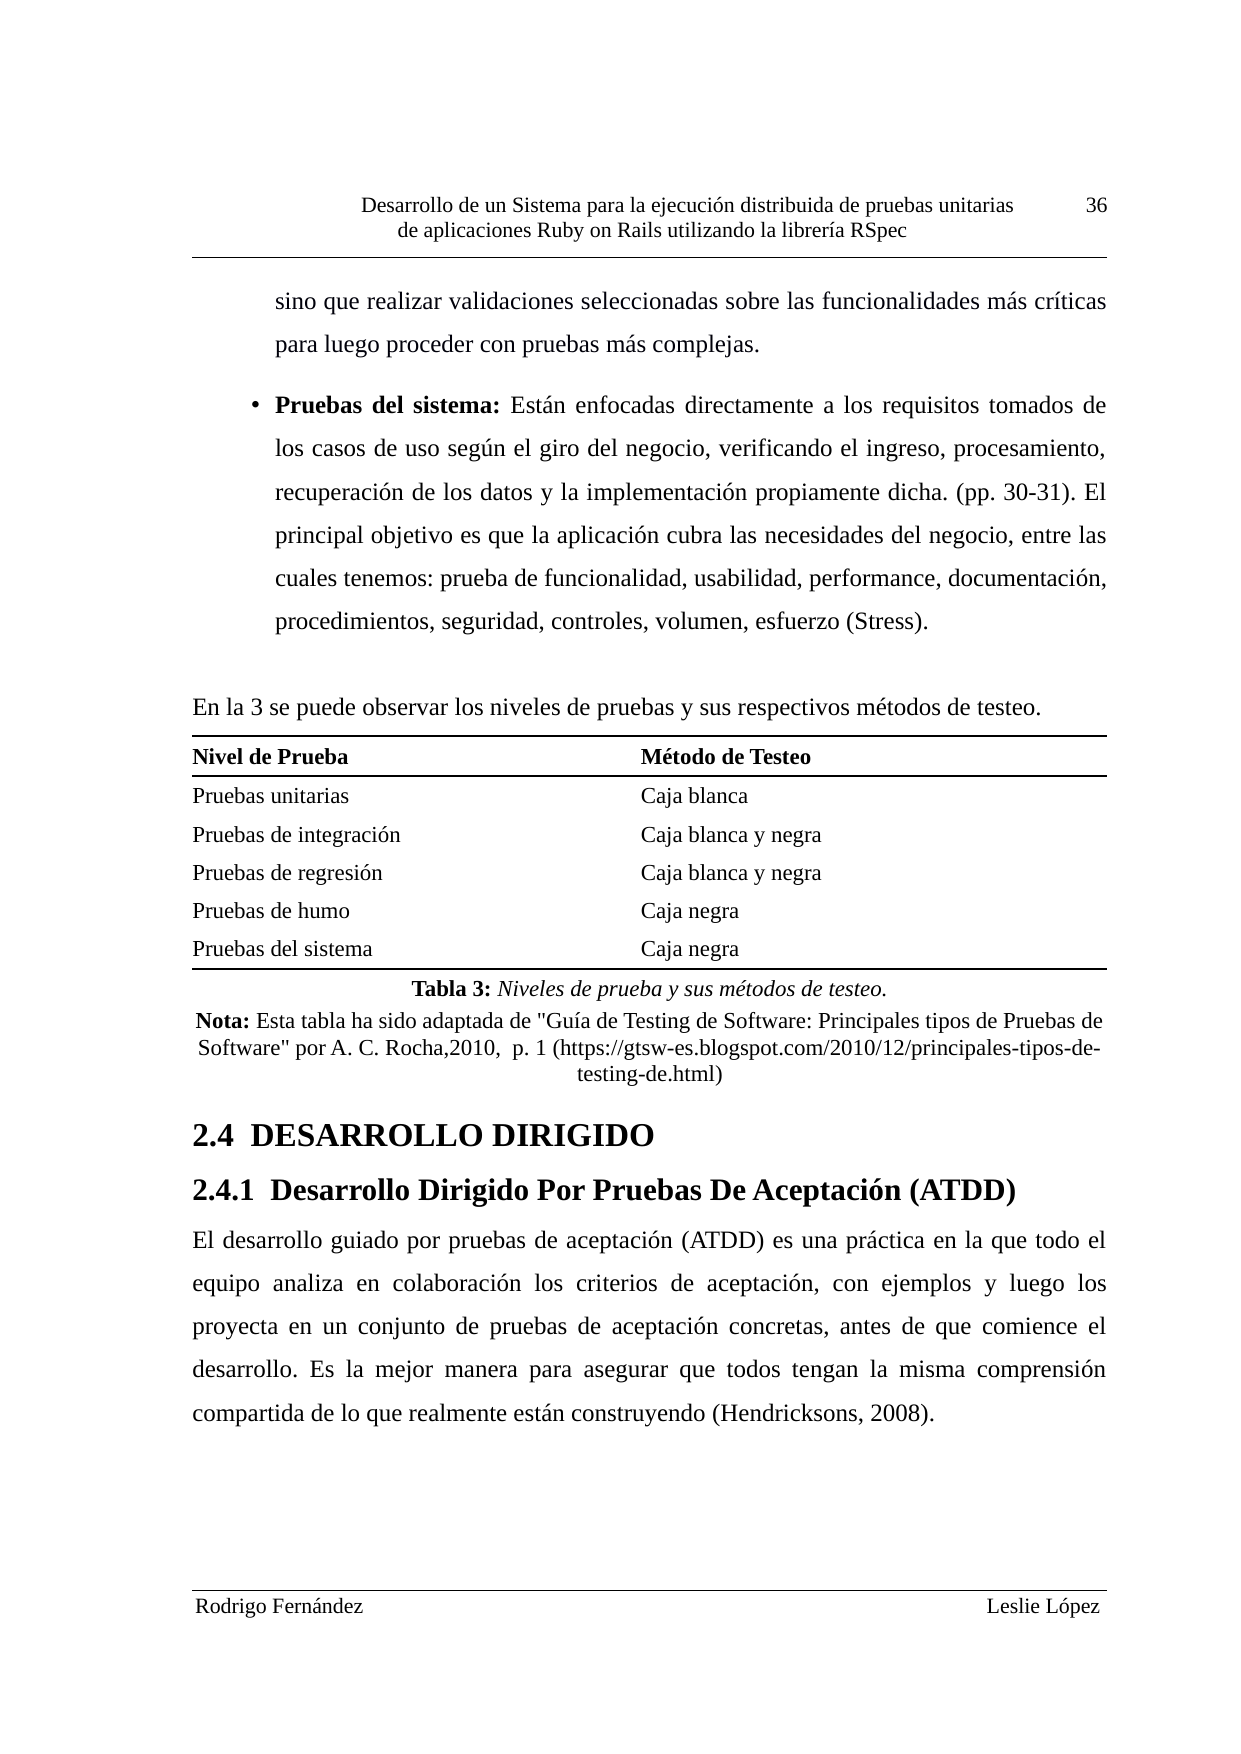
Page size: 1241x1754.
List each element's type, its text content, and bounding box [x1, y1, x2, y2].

table_cell Caja blanca y negra [641, 815, 1107, 853]
list sino que realizar validaciones seleccionadas sobre las funcionalidades más críticas para luego proceder con pruebas más complejas. [251, 286, 1107, 358]
table_cell Caja blanca y negra [641, 853, 1107, 891]
table_cell Pruebas de integración [192, 815, 641, 853]
table_header Método de Testeo [641, 737, 1107, 775]
table_cell Pruebas unitarias [192, 777, 641, 815]
text El desarrollo guiado por pruebas de aceptación (ATDD) es una práctica en la que todo el equipo analiza en colaboración los criterios de aceptación, con ejemplos y luego los proyecta en un conjunto de pruebas de aceptación concretas, antes de que comience el desarrollo. Es la mejor manera para asegurar que todos tengan la misma comprensión compartida de lo que realmente están construyendo (Hendricksons, 2008)⁠. [192, 1225, 1107, 1426]
table_header Nivel de Prueba [192, 737, 641, 775]
table_cell Pruebas del sistema [192, 930, 641, 968]
table_cell Pruebas de humo [192, 891, 641, 929]
subtitle Desarrollo dirigido [192, 1115, 1107, 1154]
text Nota: Esta tabla ha sido adaptada de "Guía de Testing de Software: Principales tipos de Pruebas de Software" por A. C. Rocha,2010, p. 1 (https://gtsw-es.blogspot.com/2010/12/principales-tipos-de-testing-de.html) [192, 1008, 1107, 1087]
table_cell Caja negra [641, 930, 1107, 968]
text Tabla 3: Niveles de prueba y sus métodos de testeo. [192, 975, 1107, 1002]
subtitle Desarrollo dirigido por pruebas de aceptación (ATDD) [192, 1171, 1107, 1207]
table_cell Caja negra [641, 891, 1107, 929]
text En la Tabla 3 se puede observar los niveles de pruebas y sus respectivos métodos de testeo. [192, 692, 1107, 721]
list Pruebas del sistema: Están enfocadas directamente a los requisitos tomados de los casos de uso según el giro del negocio, verificando el ingreso, procesamiento, recuperación de los datos y la implementación propiamente dicha. (pp. 30-31). El principal objetivo es que la aplicación cubra las necesidades del negocio, entre las cuales tenemos: prueba de funcionalidad, usabilidad, performance, documentación, procedimientos, seguridad, controles, volumen, esfuerzo (Stress). [251, 390, 1107, 635]
table_cell Caja blanca [641, 777, 1107, 815]
table_cell Pruebas de regresión [192, 853, 641, 891]
